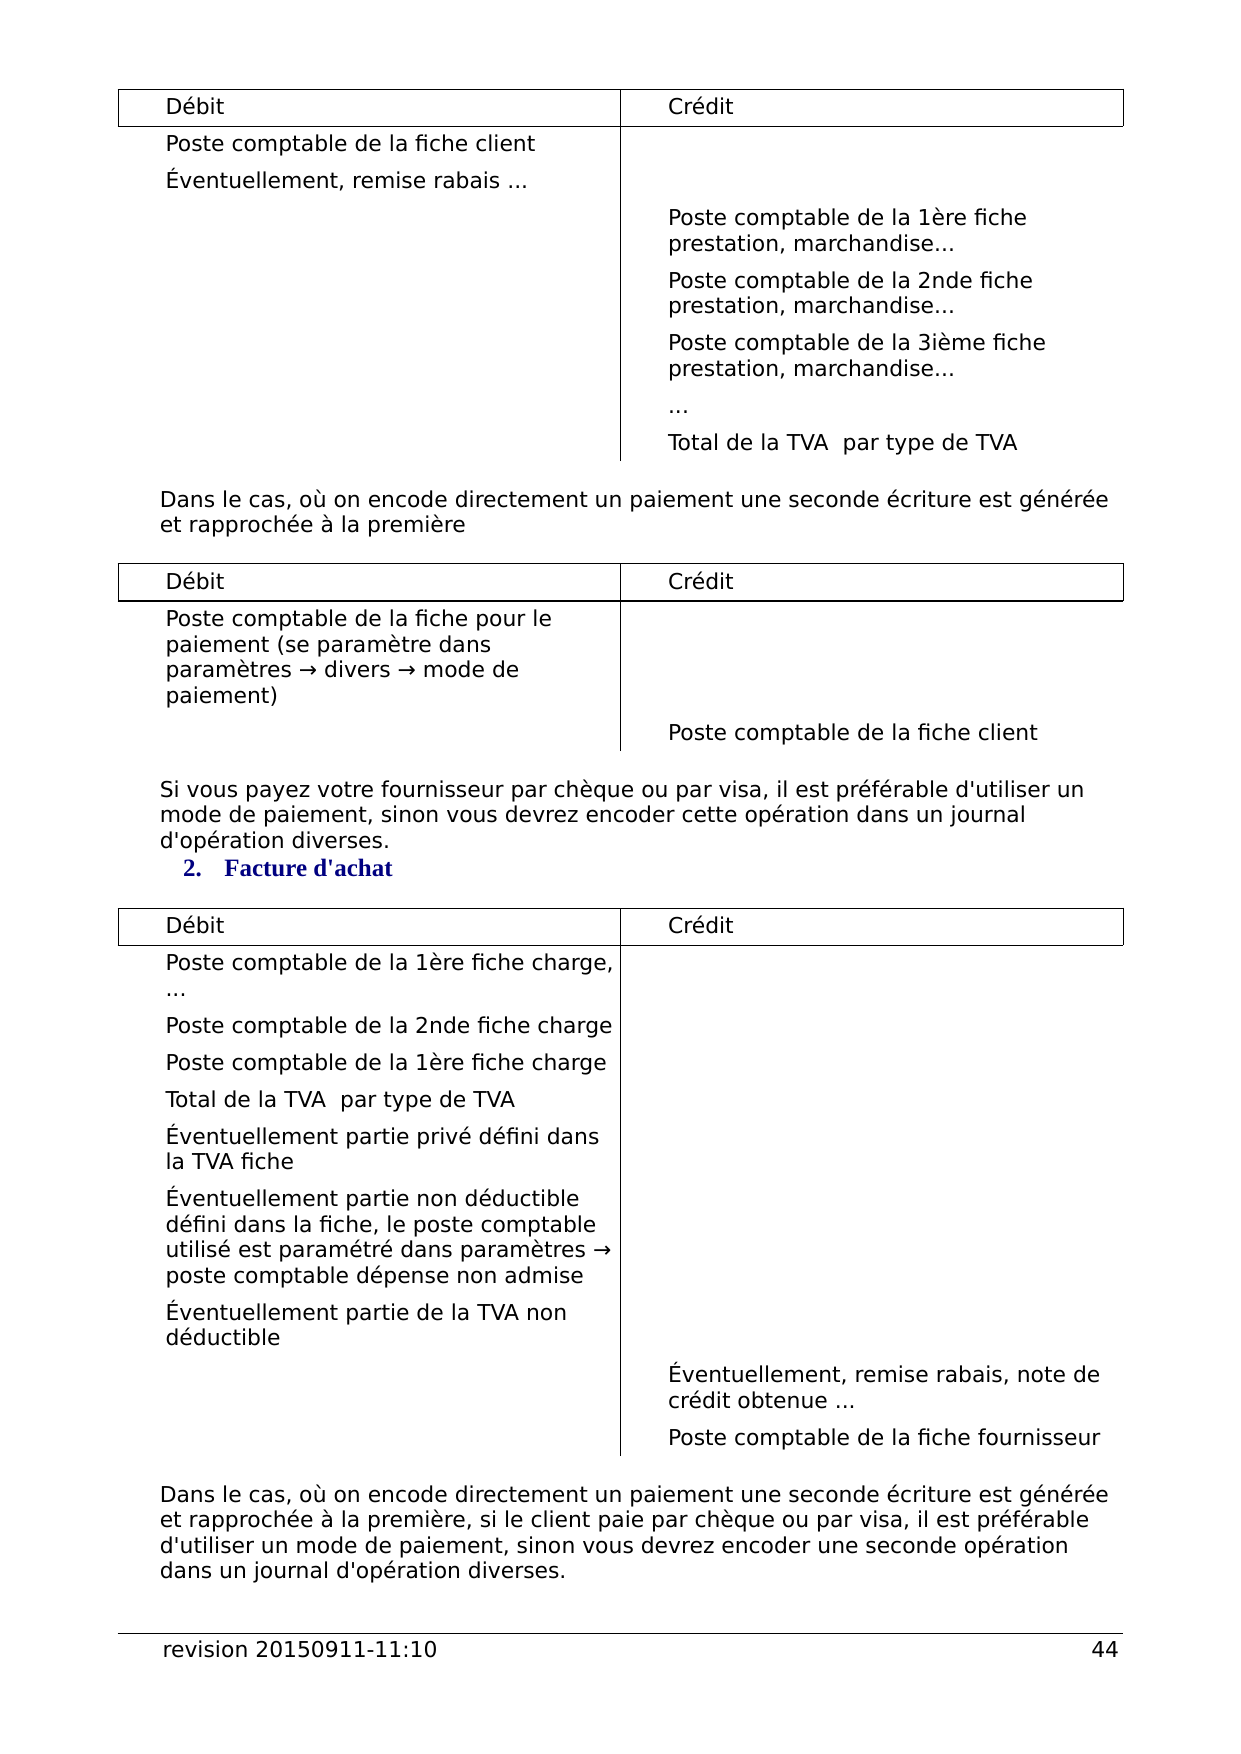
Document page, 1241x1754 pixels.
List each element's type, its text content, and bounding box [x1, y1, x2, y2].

text Dans le cas, où on encode directement un paiement une seconde écriture est générée et rapprochée à la première [159, 487, 1123, 538]
text Si vous payez votre fournisseur par chèque ou par visa, il est préférable d'utiliser un mode de paiement, sinon vous devrez encoder cette opération dans un journal d'opération diverses. [159, 777, 1123, 853]
table_cell Éventuellement, remise rabais ... [118, 163, 620, 200]
table_cell [621, 1294, 1123, 1357]
table_cell Poste comptable de la fiche client [118, 127, 620, 163]
subtitle Facture d'achat [177, 853, 1123, 882]
table_cell [118, 424, 620, 461]
table_cell [118, 200, 620, 262]
table_cell [118, 325, 620, 387]
table_header Débit [119, 90, 620, 126]
table_cell [118, 714, 620, 751]
table_cell Éventuellement partie privé défini dans la TVA fiche [118, 1118, 620, 1181]
table_cell [621, 127, 1123, 163]
table_cell [621, 1007, 1123, 1044]
table_cell [621, 1181, 1123, 1294]
table_cell [621, 1118, 1123, 1181]
text Dans le cas, où on encode directement un paiement une seconde écriture est générée et rapprochée à la première, si le client paie par chèque ou par visa, il est préférable d'utiliser un mode de paiement, sinon vous devrez encoder une seconde opération dans un journal d'opération diverses. [159, 1482, 1123, 1584]
table_cell Total de la TVA par type de TVA [118, 1081, 620, 1118]
table_cell Poste comptable de la 1ère fiche charge, ... [118, 946, 620, 1007]
table_cell [118, 1357, 620, 1419]
table_cell Poste comptable de la 1ère fiche charge [118, 1044, 620, 1081]
table_cell [621, 946, 1123, 1007]
table_cell Total de la TVA par type de TVA [621, 424, 1123, 461]
table_cell Poste comptable de la fiche client [621, 714, 1123, 751]
table_cell Poste comptable de la fiche fournisseur [621, 1419, 1123, 1456]
table_cell Éventuellement, remise rabais, note de crédit obtenue ... [621, 1357, 1123, 1419]
table_header Crédit [621, 90, 1123, 126]
table_cell Poste comptable de la 3ième fiche prestation, marchandise... [621, 325, 1123, 387]
table_cell Poste comptable de la 2nde fiche prestation, marchandise... [621, 262, 1123, 325]
table_cell [118, 1419, 620, 1456]
table_cell Poste comptable de la 1ère fiche prestation, marchandise... [621, 200, 1123, 262]
table_cell [118, 387, 620, 424]
table_cell [621, 602, 1123, 714]
table_header Débit [119, 564, 620, 600]
table_cell Éventuellement partie non déductible défini dans la fiche, le poste comptable utilisé est paramétré dans paramètres → poste comptable dépense non admise [118, 1181, 620, 1294]
table_header Crédit [621, 909, 1123, 945]
table_header Crédit [621, 564, 1123, 600]
table_cell Poste comptable de la 2nde fiche charge [118, 1007, 620, 1044]
table_cell [118, 262, 620, 325]
table_cell Éventuellement partie de la TVA non déductible [118, 1294, 620, 1357]
table_cell ... [621, 387, 1123, 424]
table_cell [621, 1044, 1123, 1081]
table_cell Poste comptable de la fiche pour le paiement (se paramètre dans paramètres → divers → mode de paiement) [118, 602, 620, 714]
table_header Débit [119, 909, 620, 945]
table_cell [621, 1081, 1123, 1118]
table_cell [621, 163, 1123, 200]
